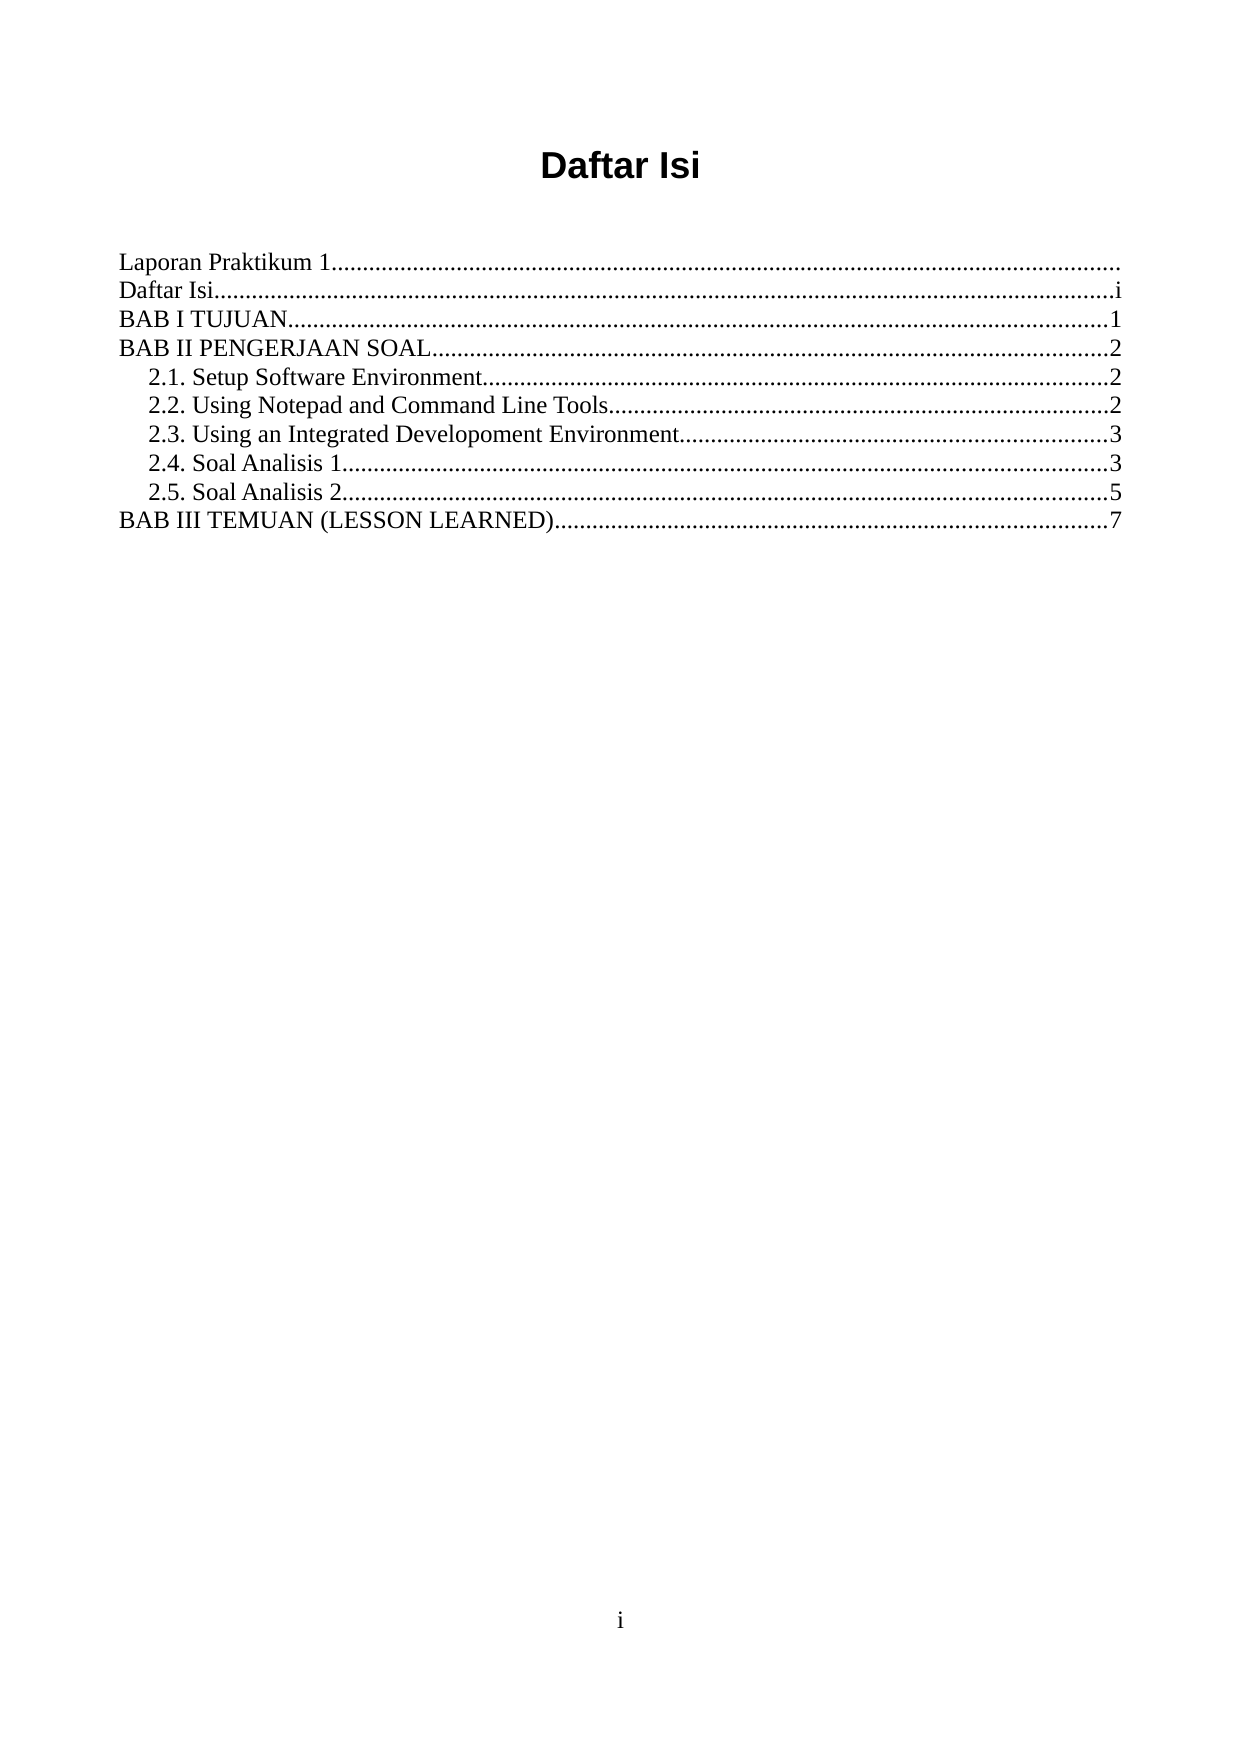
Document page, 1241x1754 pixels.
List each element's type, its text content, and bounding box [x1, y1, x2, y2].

text BAB II PENGERJAAN SOAL 2 [118, 333, 1122, 362]
text 2.2. Using Notepad and Command Line Tools 2 [148, 391, 1122, 419]
subtitle Daftar Isi [118, 143, 1122, 187]
text Laporan Praktikum 1 [118, 247, 1122, 276]
text BAB I TUJUAN 1 [118, 304, 1122, 333]
text 2.4. Soal Analisis 1 3 [148, 448, 1122, 477]
text Daftar Isi i [118, 276, 1122, 304]
text 2.3. Using an Integrated Developoment Environment 3 [148, 419, 1122, 448]
text BAB III TEMUAN (LESSON LEARNED) 7 [118, 506, 1122, 534]
text 2.1. Setup Software Environment 2 [148, 362, 1122, 391]
text 2.5. Soal Analisis 2 5 [148, 477, 1122, 506]
